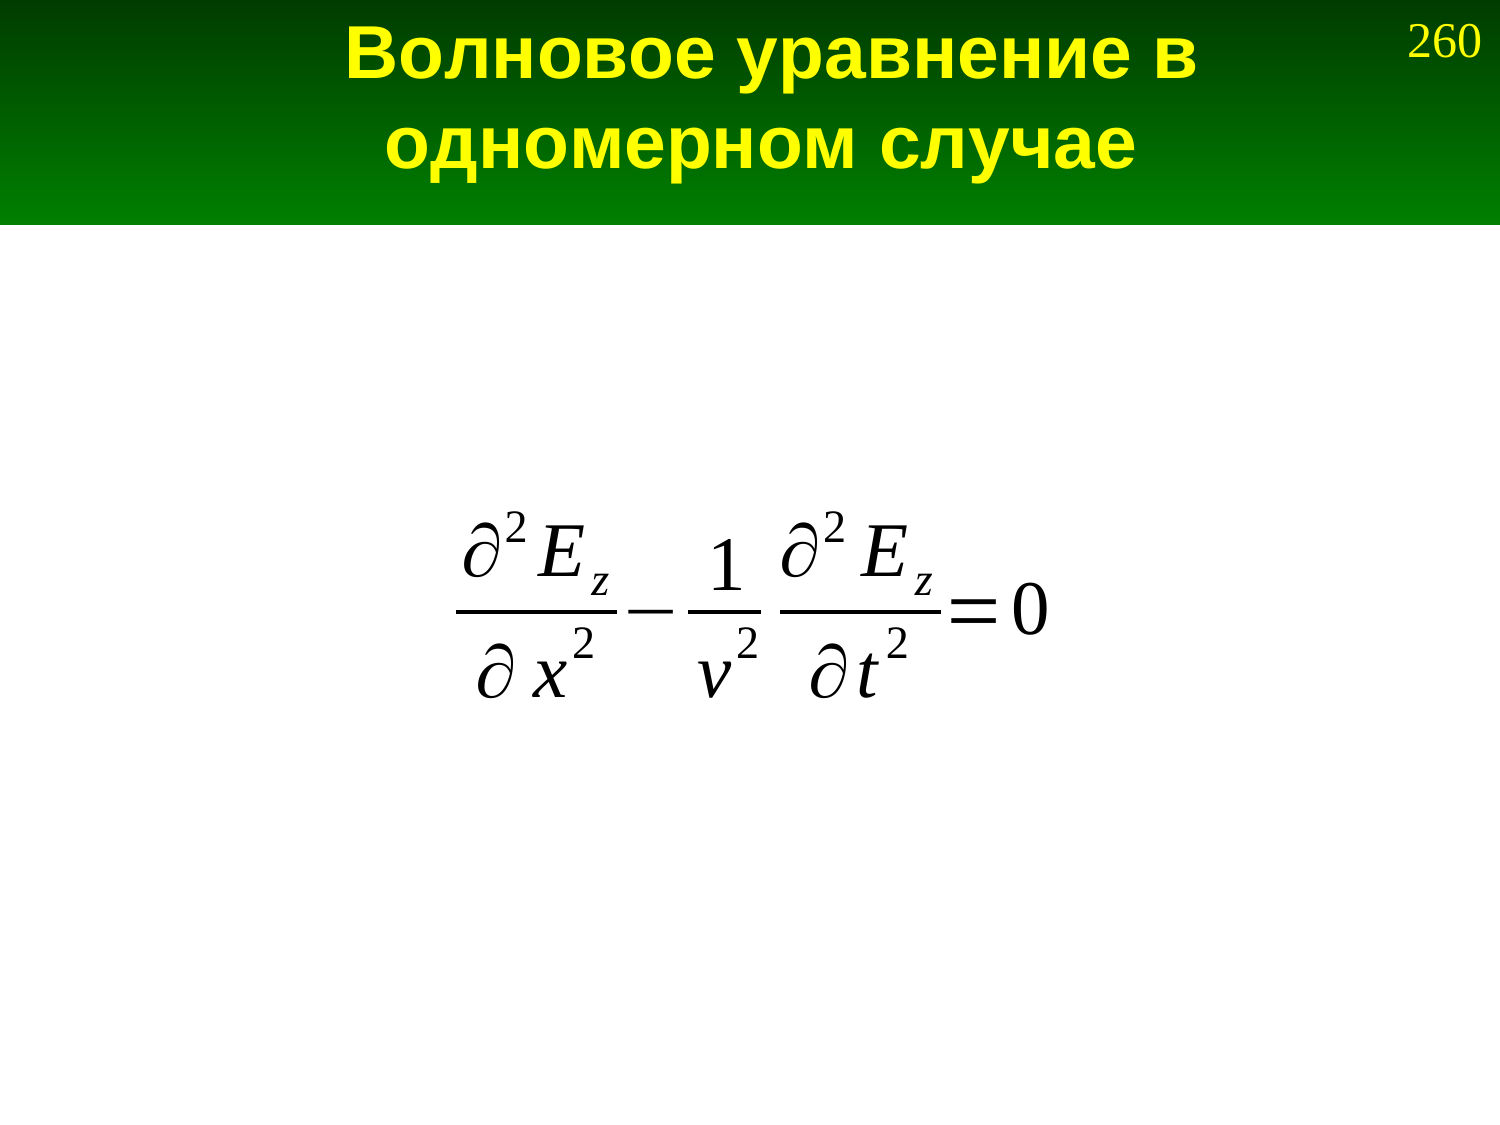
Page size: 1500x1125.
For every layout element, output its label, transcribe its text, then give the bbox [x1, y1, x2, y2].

title Волновое уравнение в одномерном случае [123, 0, 1399, 192]
chart [432, 498, 1068, 715]
